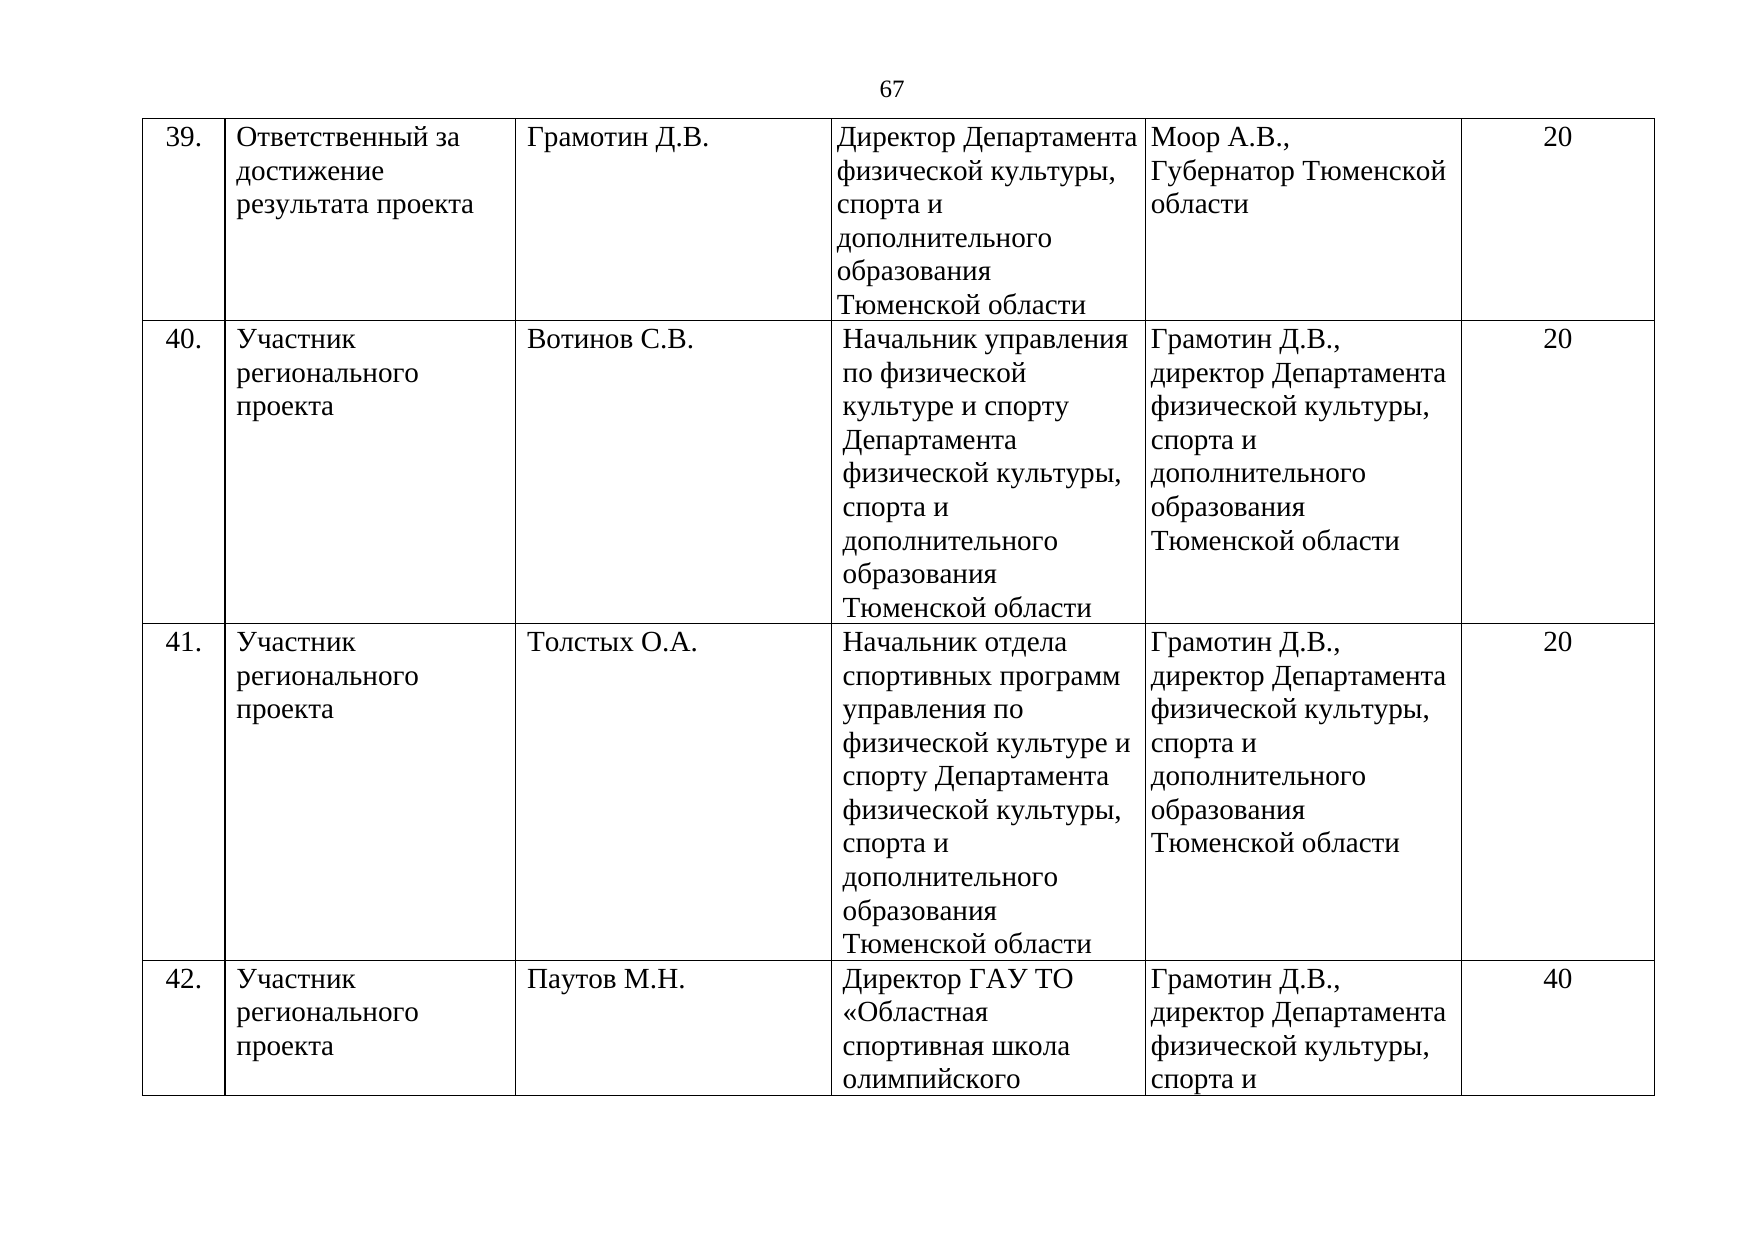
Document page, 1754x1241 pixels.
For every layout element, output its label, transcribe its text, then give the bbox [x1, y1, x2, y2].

table_cell Грамотин Д.В., директор Департамента физической культуры, спорта и дополнительного образования Тюменской области [1146, 624, 1461, 960]
table_cell Толстых О.А. [516, 624, 831, 960]
table_cell Вотинов С.В. [516, 321, 831, 623]
table_cell Ответственный за достижение результата проекта [226, 119, 515, 320]
table_cell Директор Департамента физической культуры, спорта и дополнительного образования Тюменской области [832, 119, 1145, 320]
table_cell 41. [143, 624, 224, 960]
table_cell 20 [1462, 119, 1654, 320]
table_cell Участник регионального проекта [226, 624, 515, 960]
table_cell Грамотин Д.В., директор Департамента физической культуры, спорта и [1146, 961, 1461, 1095]
table_cell Участник регионального проекта [226, 321, 515, 623]
table_cell Участник регионального проекта [226, 961, 515, 1095]
table_cell 42. [143, 961, 224, 1095]
table_cell Грамотин Д.В. [516, 119, 831, 320]
table_cell Директор ГАУ ТО «Областная спортивная школа олимпийского [832, 961, 1145, 1095]
table_cell 40 [1462, 961, 1654, 1095]
table_cell 20 [1462, 624, 1654, 960]
table_cell Грамотин Д.В., директор Департамента физической культуры, спорта и дополнительного образования Тюменской области [1146, 321, 1461, 623]
table_cell 20 [1462, 321, 1654, 623]
table_cell 40. [143, 321, 224, 623]
table_cell Паутов М.Н. [516, 961, 831, 1095]
table_cell Моор А.В., Губернатор Тюменской области [1146, 119, 1461, 320]
table_cell Начальник отдела спортивных программ управления по физической культуре и спорту Департамента физической культуры, спорта и дополнительного образования Тюменской области [832, 624, 1145, 960]
table_cell Начальник управления по физической культуре и спорту Департамента физической культуры, спорта и дополнительного образования Тюменской области [832, 321, 1145, 623]
table_cell 39. [143, 119, 224, 320]
